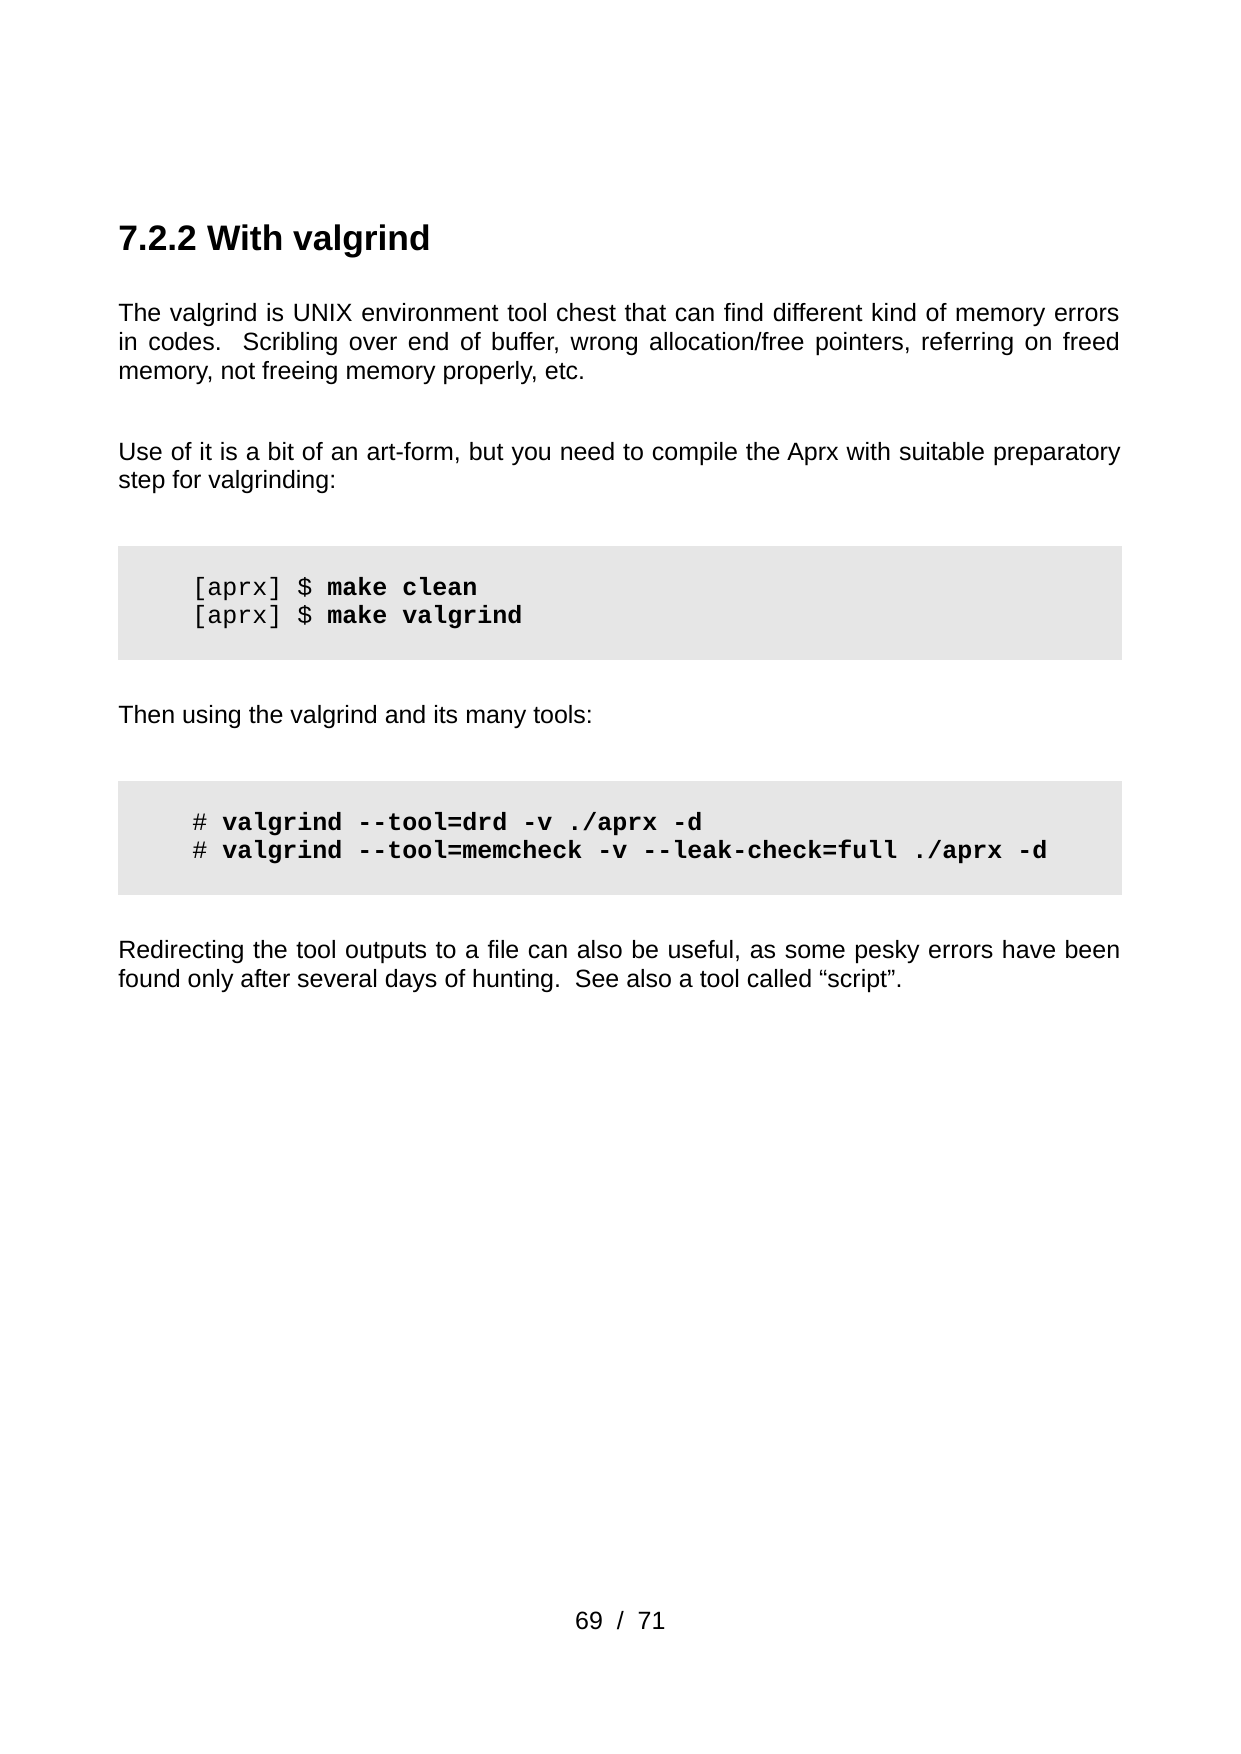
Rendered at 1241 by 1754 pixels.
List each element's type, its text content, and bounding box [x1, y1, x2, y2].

text Redirecting the tool outputs to a file can also be useful, as some pesky errors have been found only after several days of hunting. See also a tool called “script”. [118, 935, 1122, 993]
text [aprx] $ make clean [118, 575, 1122, 603]
subtitle With valgrind [118, 217, 1122, 258]
text [aprx] $ make valgrind [118, 603, 1122, 631]
text # valgrind --tool=drd -v ./aprx -d [118, 810, 1122, 838]
text Then using the valgrind and its many tools: [118, 700, 1122, 729]
text The valgrind is UNIX environment tool chest that can find different kind of memory errors in codes. Scribling over end of buffer, wrong allocation/free pointers, referring on freed memory, not freeing memory properly, etc. [118, 298, 1122, 384]
text Use of it is a bit of an art-form, but you need to compile the Aprx with suitable preparatory step for valgrinding: [118, 437, 1122, 494]
text # valgrind --tool=memcheck -v --leak-check=full ./aprx -d [118, 838, 1122, 866]
